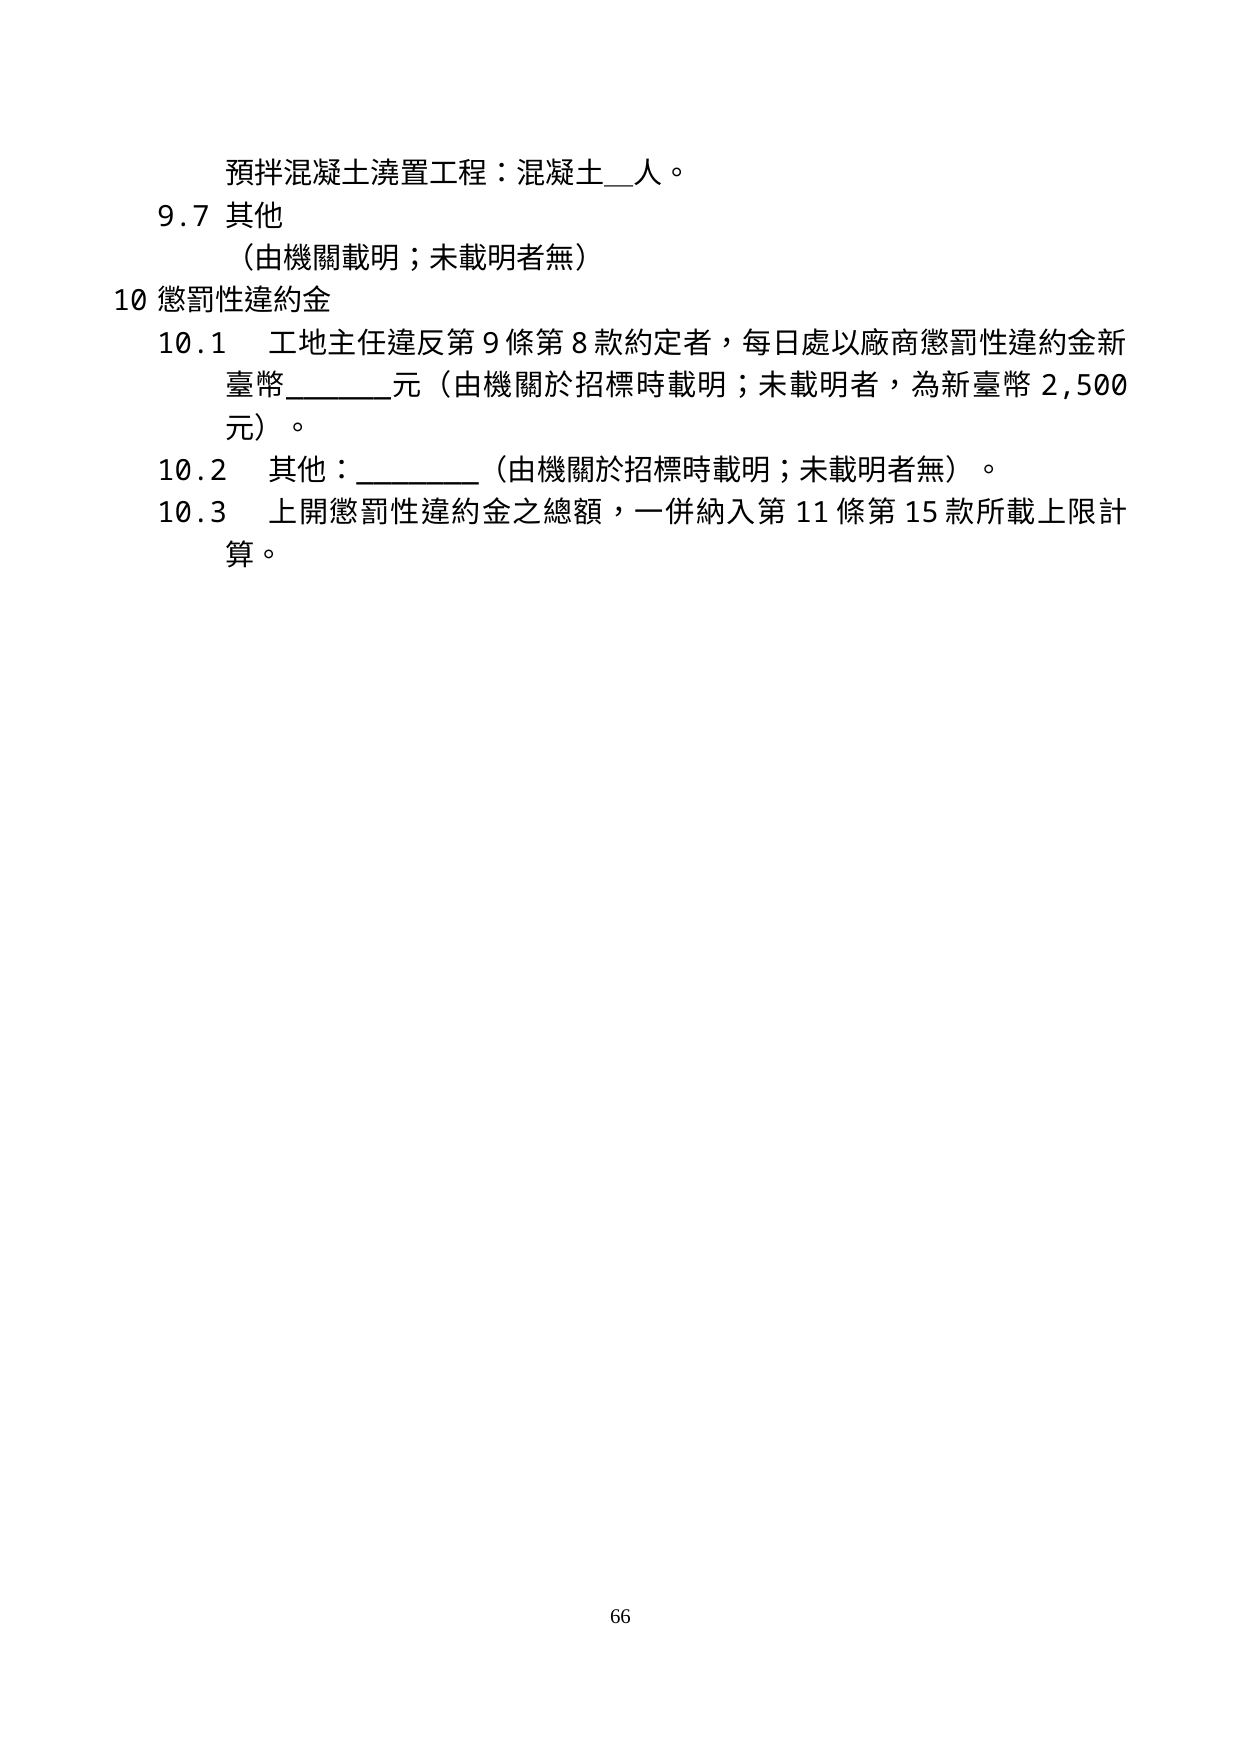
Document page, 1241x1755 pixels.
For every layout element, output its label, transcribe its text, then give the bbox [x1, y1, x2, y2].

text 預拌混凝土澆置工程：混凝土＿人。 [225, 150, 1128, 192]
list 上開懲罰性違約金之總額，一併納入第11條第15款所載上限計算。 [157, 489, 1128, 573]
text （由機關載明；未載明者無） [225, 235, 1128, 277]
list 其他：_______（由機關於招標時載明；未載明者無）。 [157, 446, 1128, 489]
list 工地主任違反第9條第8款約定者，每日處以廠商懲罰性違約金新臺幣______元（由機關於招標時載明；未載明者，為新臺幣2,500元）。 [157, 319, 1128, 446]
list 其他 [157, 192, 1128, 235]
list 懲罰性違約金 [112, 277, 1128, 319]
